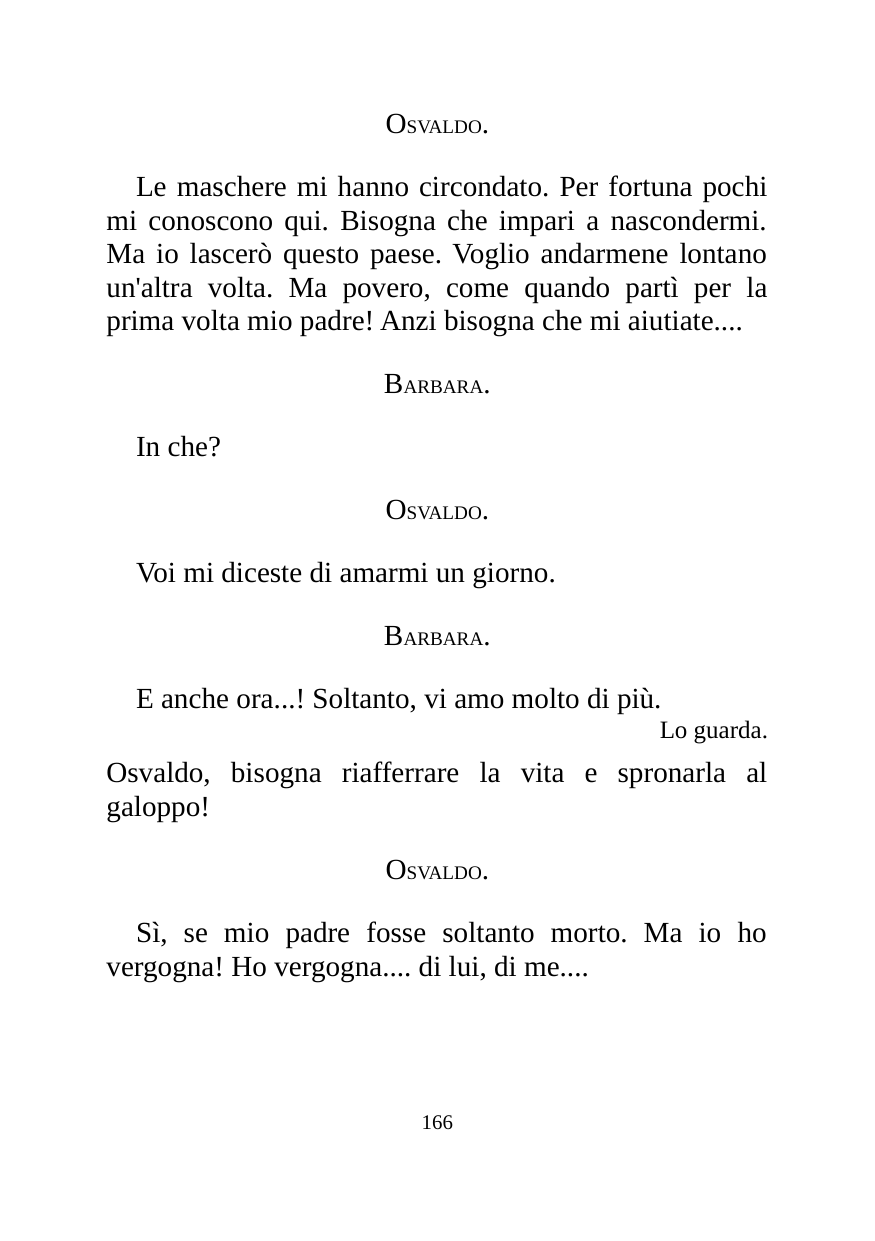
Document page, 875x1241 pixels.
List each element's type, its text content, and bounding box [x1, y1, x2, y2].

text Voi mi diceste di amarmi un giorno. [106, 556, 768, 589]
text Sì, se mio padre fosse soltanto morto. Ma io ho vergogna! Ho vergogna.... di lui, di me.... [106, 915, 768, 982]
text Barbara. [106, 366, 768, 400]
text Lo guarda. [431, 715, 768, 744]
text Osvaldo. [106, 492, 768, 526]
text Barbara. [106, 618, 768, 652]
text Osvaldo, bisogna riafferrare la vita e spronarla al galoppo! [106, 756, 768, 823]
text In che? [106, 429, 768, 463]
text E anche ora...! Soltanto, vi amo molto di più. [106, 682, 768, 715]
text Le maschere mi hanno circondato. Per fortuna pochi mi conoscono qui. Bisogna che impari a nascondermi. Ma io lascerò questo paese. Voglio andarmene lontano un'altra volta. Ma povero, come quando partì per la prima volta mio padre! Anzi bisogna che mi aiutiate.... [106, 169, 768, 337]
text Osvaldo. [106, 852, 768, 886]
text Osvaldo. [106, 106, 768, 140]
